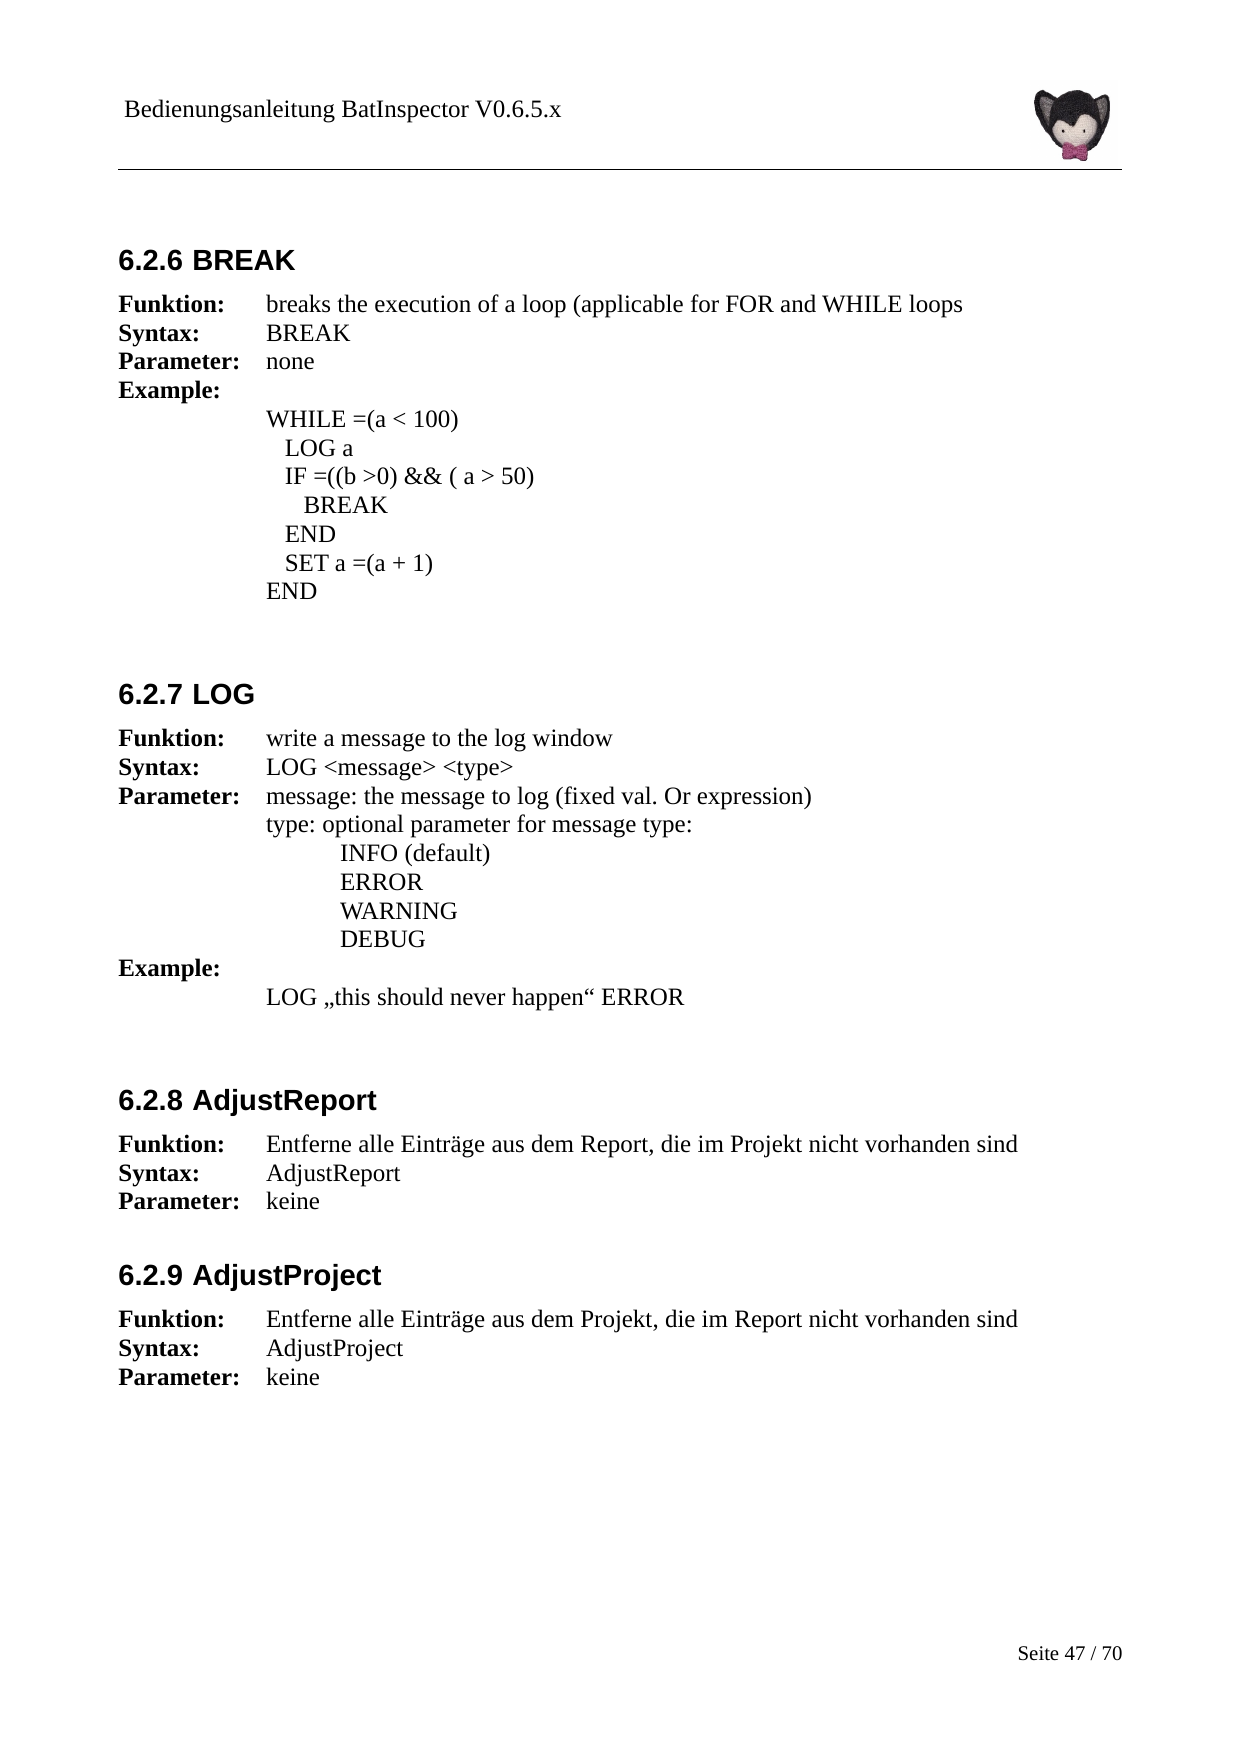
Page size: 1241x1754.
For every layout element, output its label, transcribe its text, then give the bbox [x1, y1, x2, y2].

text DEBUG [118, 924, 1122, 953]
subtitle AdjustReport [118, 1083, 1122, 1116]
text Syntax: AdjustProject [118, 1333, 1122, 1362]
text LOG a [118, 433, 1122, 461]
text END [118, 576, 1122, 605]
text Syntax: LOG <message> <type> [118, 752, 1122, 781]
text Example: LOG „this should never happen“ ERROR [118, 953, 1122, 1011]
subtitle LOG [118, 677, 1122, 711]
text BREAK [118, 490, 1122, 519]
text Funktion: Entferne alle Einträge aus dem Projekt, die im Report nicht vorhanden sind [118, 1304, 1122, 1333]
text Parameter: none [118, 346, 1122, 375]
text WARNING [118, 896, 1122, 924]
text Funktion: breaks the execution of a loop (applicable for FOR and WHILE loops [118, 289, 1122, 318]
text IF =((b >0) && ( a > 50) [118, 461, 1122, 490]
text SET a =(a + 1) [118, 548, 1122, 576]
subtitle BREAK [118, 243, 1122, 276]
text Syntax: BREAK [118, 318, 1122, 346]
text END [118, 519, 1122, 548]
text Parameter: keine [118, 1186, 1122, 1244]
text Syntax: AdjustReport [118, 1158, 1122, 1186]
text Example: WHILE =(a < 100) [118, 375, 1122, 433]
text Parameter: message: the message to log (fixed val. Or expression) type: optional parameter for message type: INFO (default) ERROR [118, 781, 1122, 896]
picture [1030, 80, 1119, 169]
subtitle AdjustProject [118, 1258, 1122, 1292]
text Funktion: Entferne alle Einträge aus dem Report, die im Projekt nicht vorhanden sind [118, 1129, 1122, 1158]
text Parameter: keine [118, 1362, 1122, 1419]
text Funktion: write a message to the log window [118, 723, 1122, 752]
